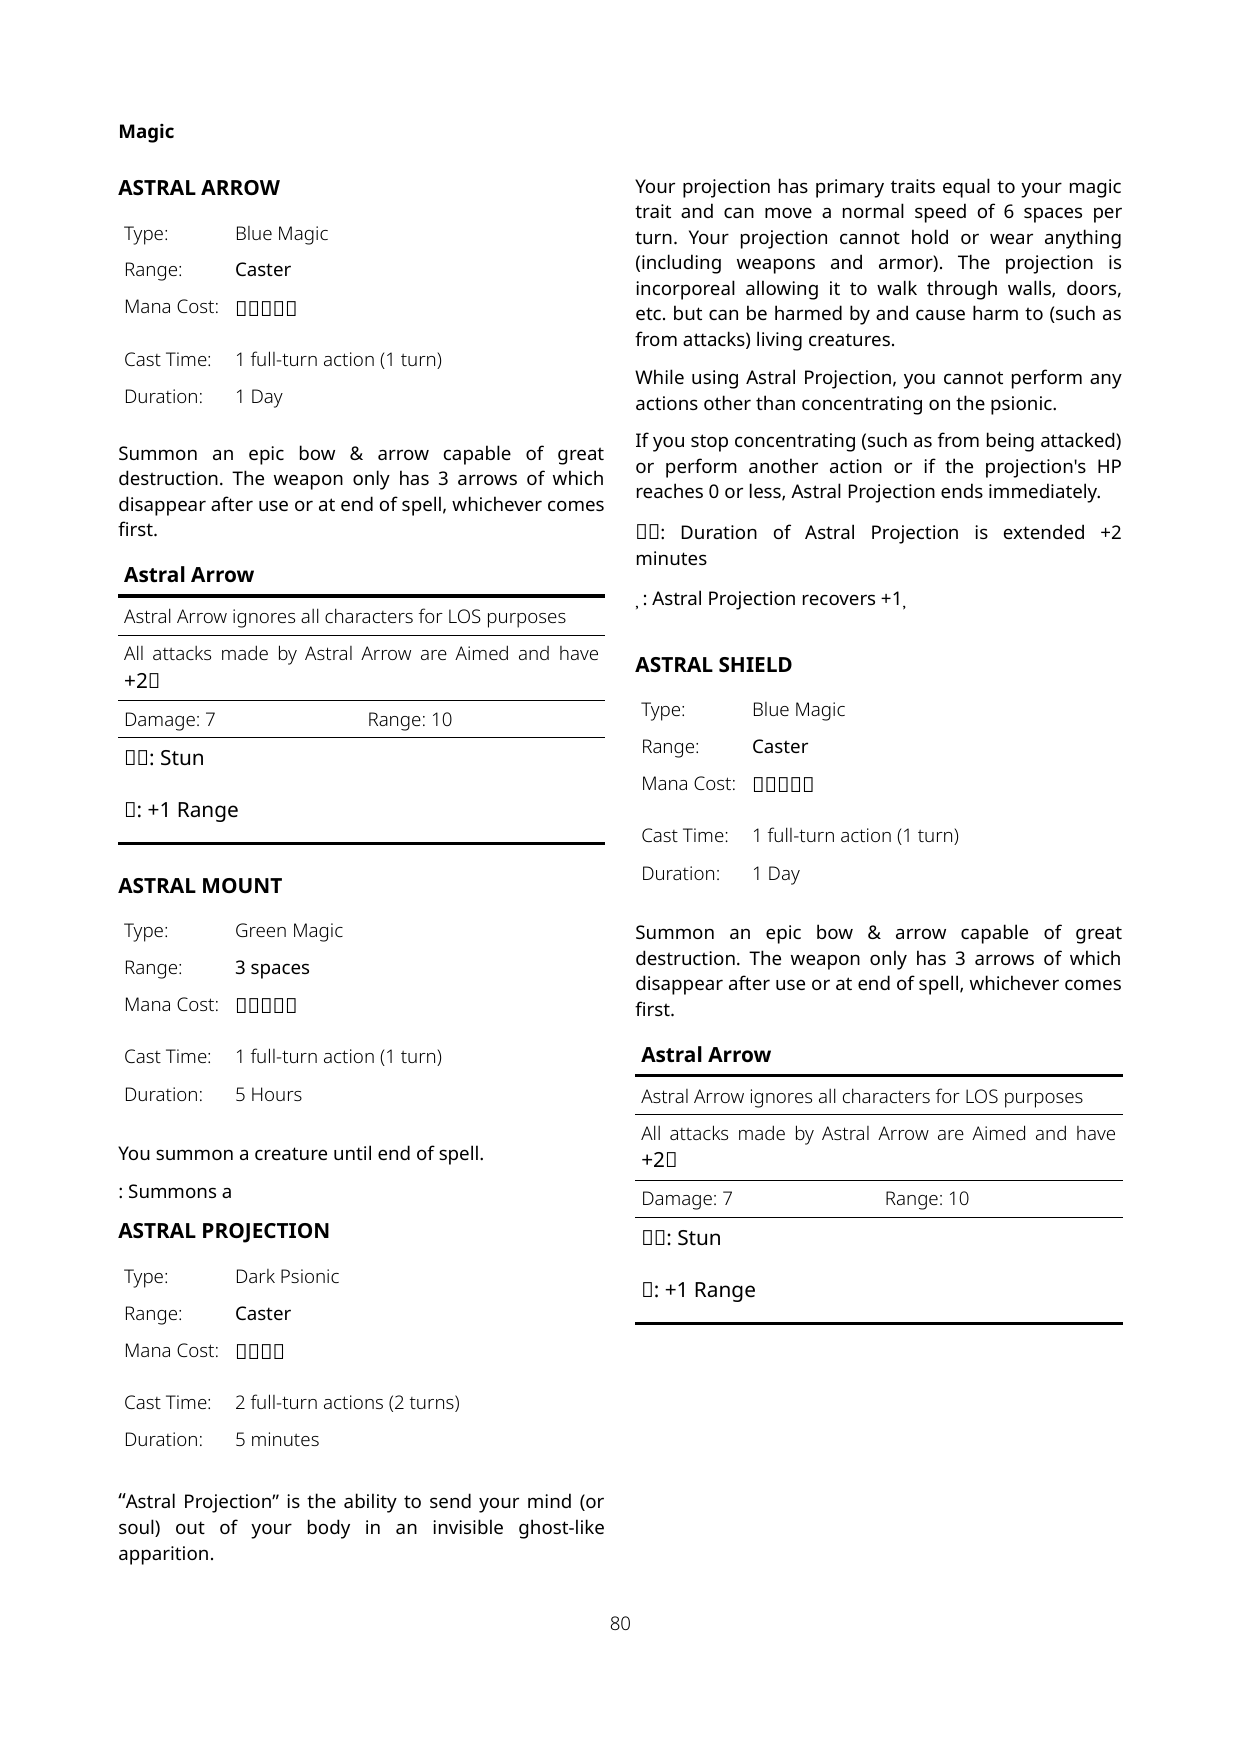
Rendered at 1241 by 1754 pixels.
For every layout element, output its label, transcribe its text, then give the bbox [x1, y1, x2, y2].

table_cell Range: 10 [879, 1181, 1122, 1217]
text Summon an epic bow & arrow capable of great destruction. The weapon only has 3 arrows of which disappear after use or at end of spell, whichever comes first. [635, 891, 1122, 1022]
table_cell Cast Time: [635, 817, 746, 854]
text : Astral Projection recovers +1 [635, 583, 1122, 612]
table_cell Duration: [118, 1421, 229, 1458]
table_cell Damage: 7 [118, 701, 362, 737]
table_cell Caster [746, 728, 1123, 765]
table_cell Mana Cost: [635, 765, 746, 817]
table_cell : +1 Range [635, 1269, 1122, 1322]
text You summon a creature until end of spell. [118, 1112, 605, 1166]
text If you stop concentrating (such as from being attacked) or perform another action or if the projection's HP reaches 0 or less, Astral Projection ends immediately. [635, 428, 1122, 504]
table_cell Caster [229, 1295, 606, 1331]
text While using Astral Projection, you cannot perform any actions other than concentrating on the psionic. [635, 364, 1122, 415]
table_cell Range: 10 [362, 701, 605, 737]
table_cell Astral Arrow ignores all characters for LOS purposes [118, 598, 605, 634]
table_cell 1 full-turn action (1 turn) [229, 1038, 606, 1075]
table_cell Caster [229, 251, 606, 288]
table_cell Duration: [635, 854, 746, 891]
table_header Blue Magic [746, 691, 1123, 728]
table_cell  [229, 288, 606, 340]
table_cell Mana Cost: [118, 986, 229, 1038]
table_cell 2 full-turn actions (2 turns) [229, 1384, 606, 1421]
table_cell All attacks made by Astral Arrow are Aimed and have +2 [635, 1115, 1122, 1180]
table_cell : Stun [118, 738, 605, 790]
table_cell  [746, 765, 1123, 817]
table_cell Range: [118, 251, 229, 288]
table_cell 5 minutes [229, 1421, 606, 1458]
table_cell Damage: 7 [635, 1181, 879, 1217]
table_cell : Stun [635, 1218, 1122, 1269]
table_header Type: [118, 1258, 229, 1294]
table_cell Mana Cost: [118, 288, 229, 340]
table_cell 5 Hours [229, 1075, 606, 1112]
table_cell Range: [635, 728, 746, 765]
text : Duration of Astral Projection is extended +2 minutes [635, 517, 1122, 571]
table_header Dark Psionic [229, 1258, 606, 1294]
table_cell Duration: [118, 1075, 229, 1112]
table_cell 3 spaces [229, 949, 606, 986]
text : Summons a [118, 1178, 605, 1204]
table_header Green Magic [229, 912, 606, 949]
table_header Astral Arrow [118, 555, 605, 594]
table_cell Mana Cost: [118, 1331, 229, 1384]
table_cell Range: [118, 1295, 229, 1331]
table_cell 1 full-turn action (1 turn) [229, 340, 606, 377]
table_cell Cast Time: [118, 1038, 229, 1075]
table_cell Astral Arrow ignores all characters for LOS purposes [635, 1077, 1122, 1114]
text ASTRAL SHIELD [635, 650, 1122, 678]
table_cell  [229, 986, 606, 1038]
text ASTRAL PROJECTION [118, 1217, 605, 1245]
table_cell  [229, 1331, 606, 1384]
table_cell : +1 Range [118, 790, 605, 842]
text ASTRAL MOUNT [118, 871, 605, 899]
table_cell Duration: [118, 378, 229, 414]
table_cell All attacks made by Astral Arrow are Aimed and have +2 [118, 636, 605, 700]
table_header Type: [118, 214, 229, 251]
text Summon an epic bow & arrow capable of great destruction. The weapon only has 3 arrows of which disappear after use or at end of spell, whichever comes first. [118, 414, 605, 542]
table_header Type: [635, 691, 746, 728]
text “Astral Projection” is the ability to send your mind (or soul) out of your body in an invisible ghost-like apparition. [118, 1458, 605, 1566]
table_cell 1 Day [746, 854, 1123, 891]
table_cell 1 full-turn action (1 turn) [746, 817, 1123, 854]
table_header Astral Arrow [635, 1034, 1122, 1074]
table_cell Range: [118, 949, 229, 986]
table_cell Cast Time: [118, 1384, 229, 1421]
text ASTRAL ARROW [118, 173, 605, 202]
table_cell 1 Day [229, 378, 606, 414]
text Your projection has primary traits equal to your magic trait and can move a normal speed of 6 spaces per turn. Your projection cannot hold or wear anything (including weapons and armor). The projection is incorporeal allowing it to walk through walls, doors, etc. but can be harmed by and cause harm to (such as from attacks) living creatures. [635, 173, 1122, 352]
table_cell Cast Time: [118, 340, 229, 377]
table_header Type: [118, 912, 229, 949]
table_header Blue Magic [229, 214, 606, 251]
